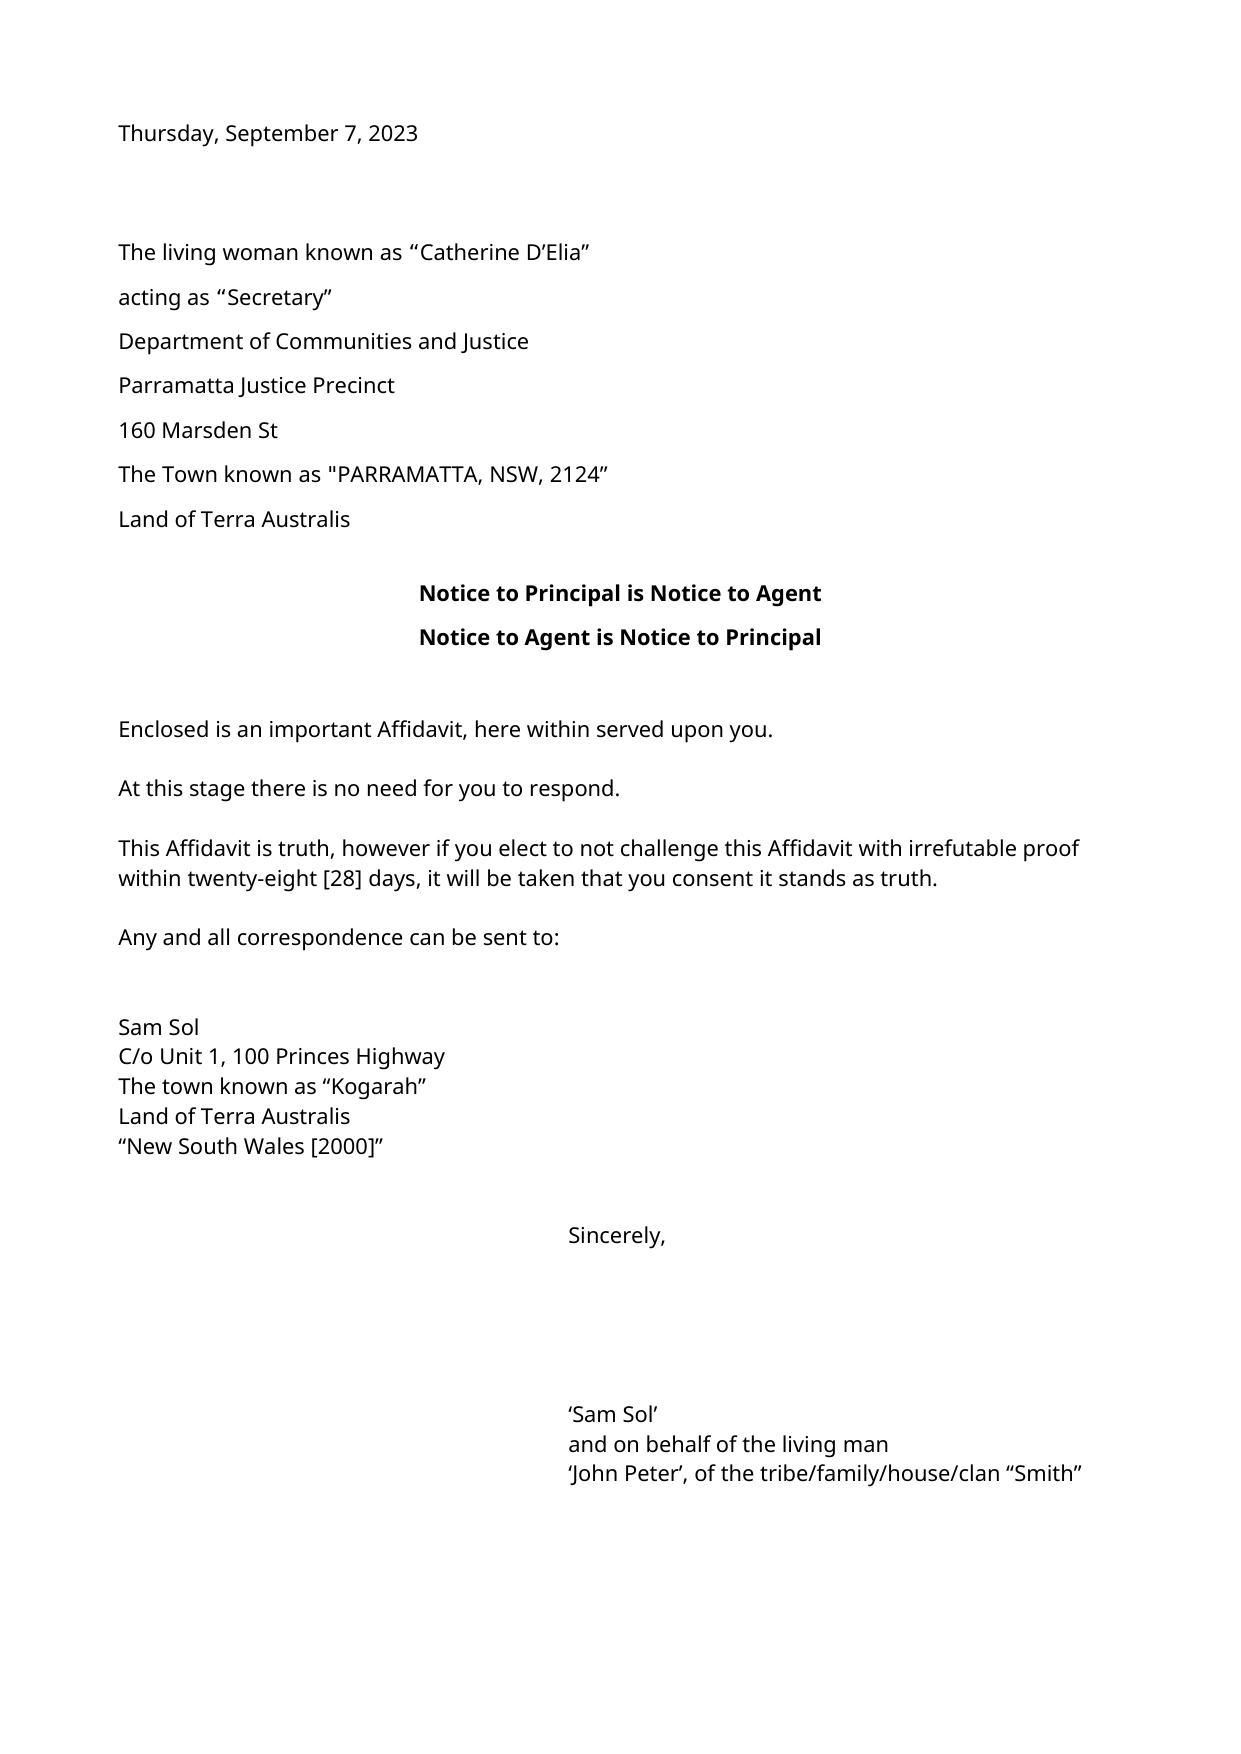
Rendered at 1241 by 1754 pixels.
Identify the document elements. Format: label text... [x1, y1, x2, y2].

text At this stage there is no need for you to respond. [118, 773, 1122, 803]
text Notice to Principal is Notice to Agent [118, 578, 1122, 607]
text Any and all correspondence can be sent to: [118, 922, 1122, 952]
text Enclosed is an important Affidavit, here within served upon you. [118, 713, 1122, 743]
text Land of Terra Australis [118, 503, 1122, 533]
text The Town known as "PARRAMATTA, NSW, 2124” [118, 459, 1122, 489]
text Sam Sol [118, 1011, 1122, 1041]
text Notice to Agent is Notice to Principal [118, 622, 1122, 652]
text The living woman known as “Catherine D’Elia” [118, 237, 1122, 267]
text This Affidavit is truth, however if you elect to not challenge this Affidavit with irrefutable proof within twenty-eight [28] days, it will be taken that you consent it stands as truth. [118, 833, 1122, 892]
text acting as “Secretary” [118, 282, 1122, 311]
text Sincerely, [568, 1220, 1122, 1250]
text “New South Wales [2000]” [118, 1131, 1122, 1160]
text The town known as “Kogarah” [118, 1071, 1122, 1101]
text C/o Unit 1, 100 Princes Highway [118, 1041, 1122, 1071]
text 160 Marsden St [118, 415, 1122, 444]
text and on behalf of the living man [568, 1428, 1122, 1458]
text Department of Communities and Justice [118, 326, 1122, 356]
text ‘Sam Sol’ [568, 1399, 1122, 1428]
text Land of Terra Australis [118, 1101, 1122, 1131]
text Thursday, September 7, 2023 [118, 118, 1122, 148]
text Parramatta Justice Precinct [118, 370, 1122, 400]
text ‘John Peter’, of the tribe/family/house/clan “Smith” [568, 1458, 1122, 1488]
